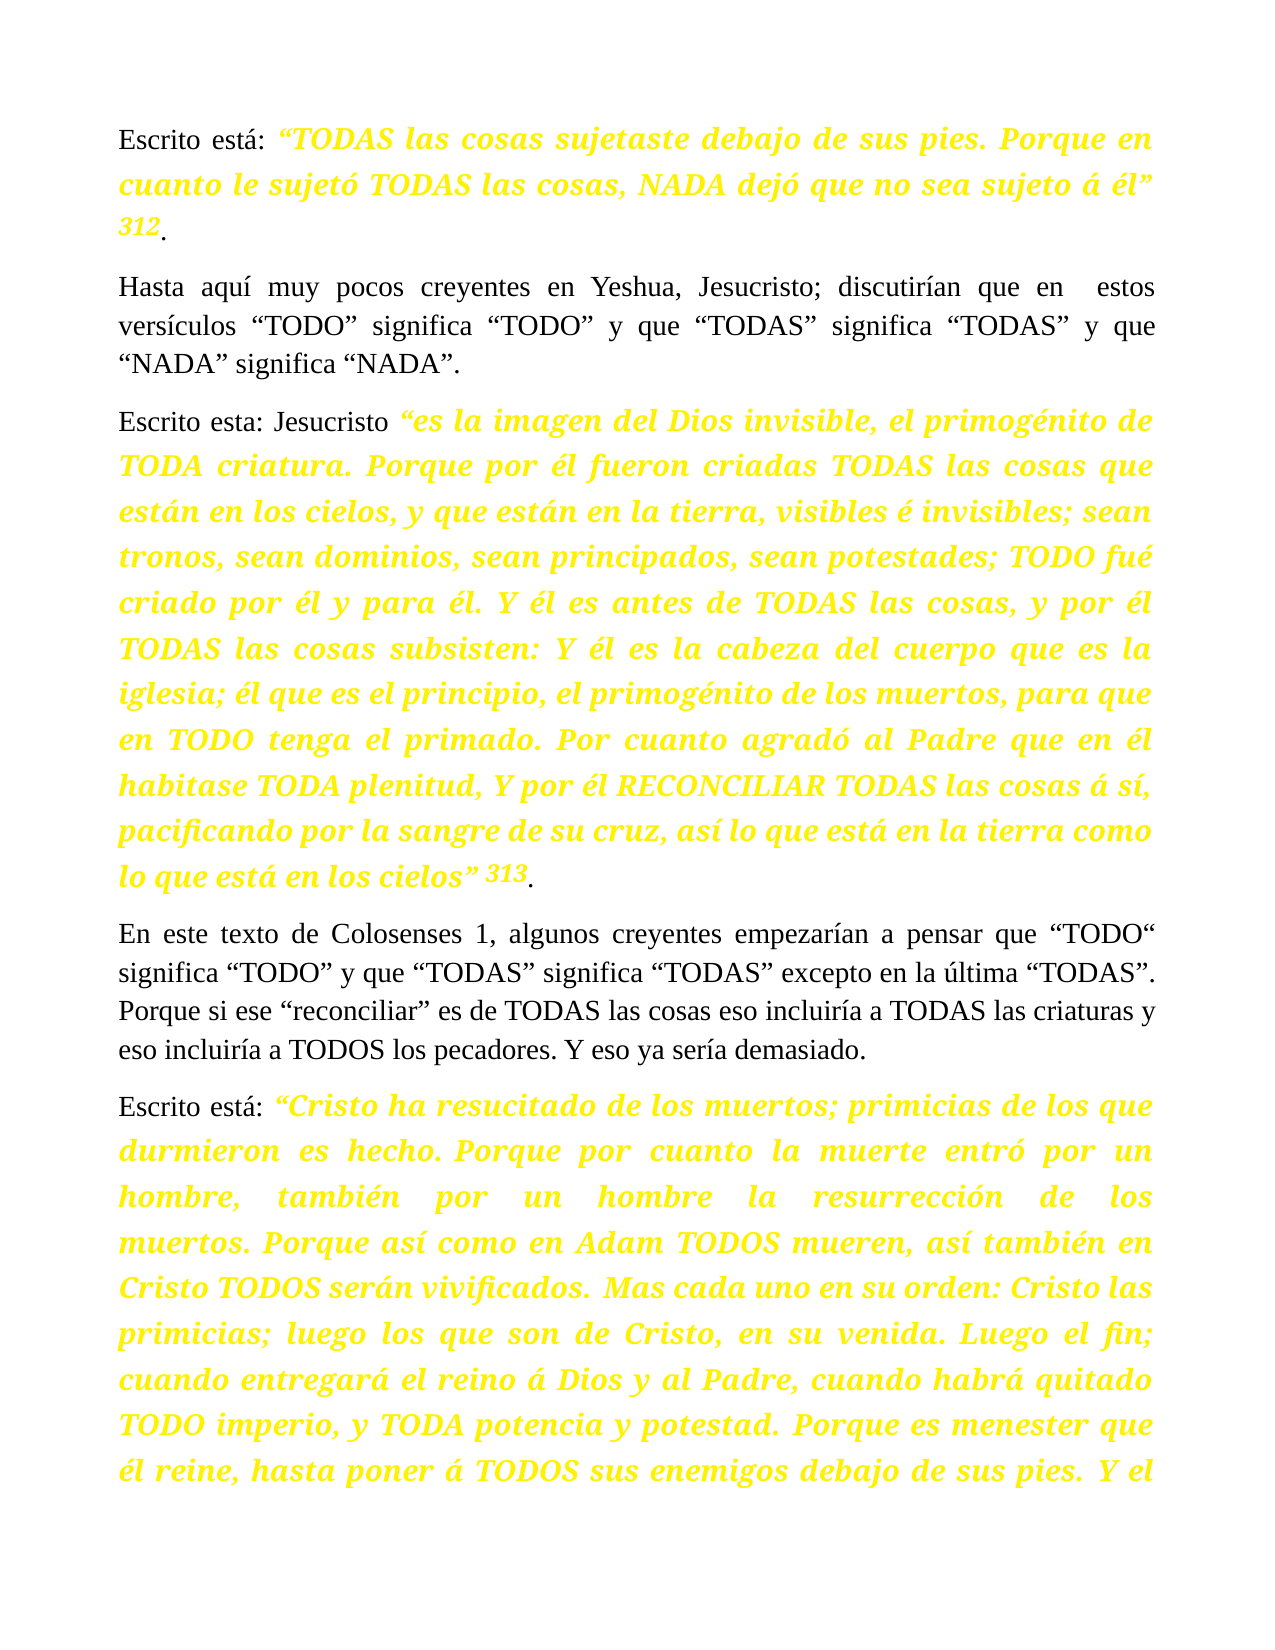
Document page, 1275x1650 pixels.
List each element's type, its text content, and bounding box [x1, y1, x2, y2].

text Escrito esta: Jesucristo “es la imagen del Dios invisible, el primogénito de TODA criatura. Porque por él fueron criadas TODAS las cosas que están en los cielos, y que están en la tierra, visibles é invisibles; sean tronos, sean dominios, sean principados, sean potestades; TODO fué criado por él y para él. Y él es antes de TODAS las cosas, y por él TODAS las cosas subsisten: Y él es la cabeza del cuerpo que es la iglesia; él que es el principio, el primogénito de los muertos, para que en TODO tenga el primado. Por cuanto agradó al Padre que en él habitase TODA plenitud, Y por él RECONCILIAR TODAS las cosas á sí, pacificando por la sangre de su cruz, así lo que está en la tierra como lo que está en los cielos” . [118, 400, 1157, 896]
text Hasta aquí muy pocos creyentes en Yeshua, Jesucristo; discutirían que en estos versículos “TODO” significa “TODO” y que “TODAS” significa “TODAS” y que “NADA” significa “NADA”. [118, 269, 1157, 380]
text Escrito está: “Cristo ha resucitado de los muertos; primicias de los que durmieron es hecho. Porque por cuanto la muerte entró por un hombre, también por un hombre la resurrección de los muertos. Porque así como en Adam TODOS mueren, así también en Cristo TODOS serán vivificados. Mas cada uno en su orden: Cristo las primicias; luego los que son de Cristo, en su venida. Luego el fin; cuando entregará el reino á Dios y al Padre, cuando habrá quitado TODO imperio, y TODA potencia y potestad. Porque es menester que él reine, hasta poner á TODOS sus enemigos debajo de sus pies. Y el [118, 1085, 1157, 1490]
text En este texto de Colosenses 1, algunos creyentes empezarían a pensar que “TODO“ significa “TODO” y que “TODAS” significa “TODAS” excepto en la última “TODAS”. Porque si ese “reconciliar” es de TODAS las cosas eso incluiría a TODAS las criaturas y eso incluiría a TODOS los pecadores. Y eso ya sería demasiado. [118, 916, 1157, 1065]
text Escrito está: “TODAS las cosas sujetaste debajo de sus pies. Porque en cuanto le sujetó TODAS las cosas, NADA dejó que no sea sujeto á él” . [118, 118, 1157, 249]
